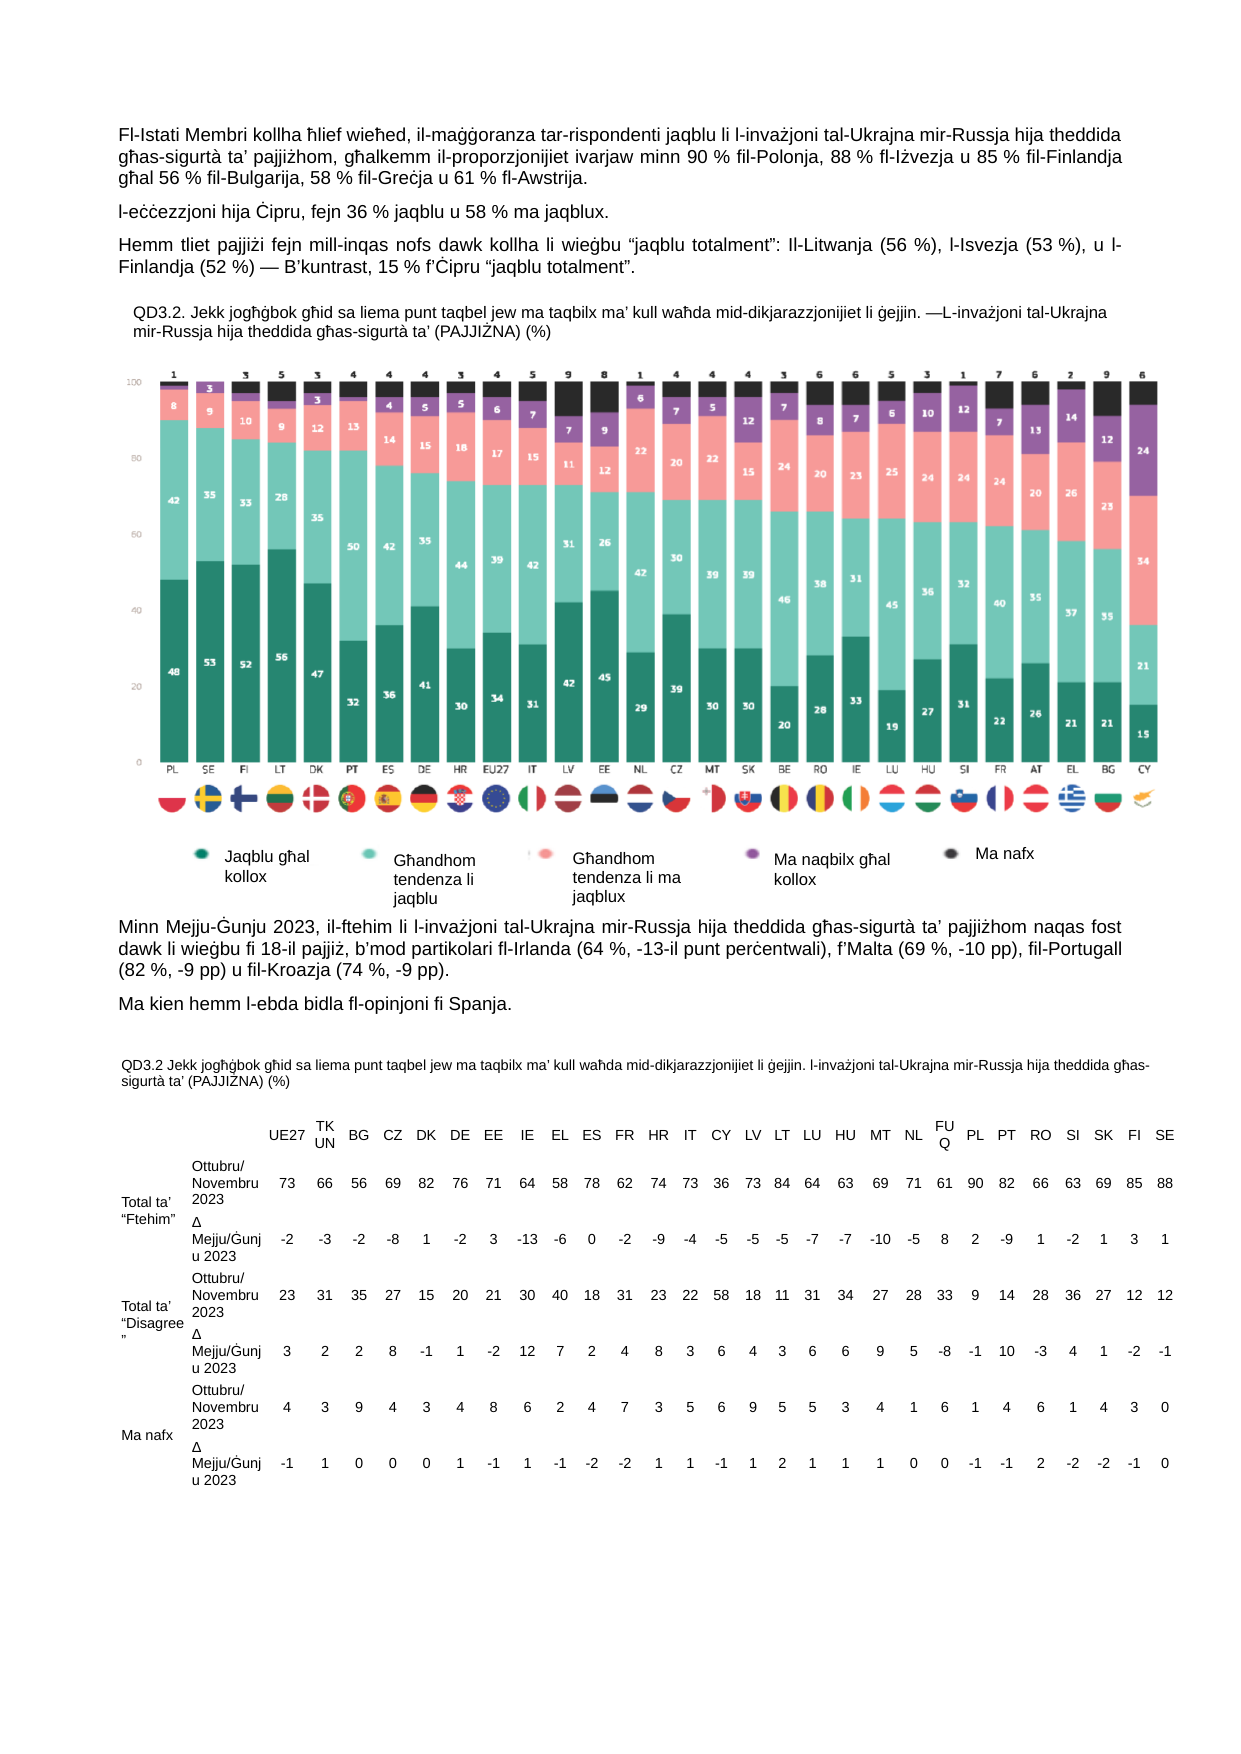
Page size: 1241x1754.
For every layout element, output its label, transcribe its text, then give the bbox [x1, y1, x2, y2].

table_cell 71 [898, 1155, 929, 1211]
table_cell 4 [991, 1379, 1023, 1435]
table_cell 1 [863, 1435, 898, 1491]
table_cell Ottubru/Novembru 2023 [189, 1379, 266, 1435]
table_cell -2 [341, 1211, 376, 1267]
table_cell -1 [1120, 1435, 1148, 1491]
table_cell Δ Mejju/Ġunju 2023 [189, 1435, 266, 1491]
table_cell LU [796, 1115, 828, 1154]
table_cell -2 [1120, 1323, 1148, 1379]
table_cell -3 [1023, 1323, 1059, 1379]
table_cell 34 [828, 1267, 863, 1323]
table_cell [738, 1093, 768, 1115]
table_cell 9 [960, 1267, 991, 1323]
table_cell -2 [477, 1323, 510, 1379]
table_cell [189, 1093, 266, 1115]
table_cell IT [676, 1115, 704, 1154]
table_cell -1 [477, 1435, 510, 1491]
table_cell TKUN [308, 1115, 341, 1154]
table_cell 0 [1149, 1435, 1181, 1491]
table_cell 5 [796, 1379, 828, 1435]
table_cell IE [510, 1115, 544, 1154]
table_cell MT [863, 1115, 898, 1154]
table_cell 22 [676, 1267, 704, 1323]
table_cell 1 [828, 1435, 863, 1491]
table_cell 3 [828, 1379, 863, 1435]
table_cell CZ [376, 1115, 409, 1154]
table_cell 8 [641, 1323, 676, 1379]
table_cell 3 [1120, 1379, 1148, 1435]
table_cell 14 [991, 1267, 1023, 1323]
table_cell 1 [308, 1435, 341, 1491]
table_cell -2 [443, 1211, 477, 1267]
table_cell -5 [768, 1211, 796, 1267]
table_cell 2 [768, 1435, 796, 1491]
table_cell BG [341, 1115, 376, 1154]
table_cell 90 [960, 1155, 991, 1211]
table_cell 27 [863, 1267, 898, 1323]
table_cell FUQ [929, 1115, 960, 1154]
table_cell [1023, 1093, 1059, 1115]
table_cell -10 [863, 1211, 898, 1267]
table_cell [118, 1115, 189, 1154]
table_cell LV [738, 1115, 768, 1154]
table_cell Total ta’ “Disagree” [118, 1267, 189, 1379]
table_cell 0 [409, 1435, 443, 1491]
table_cell 1 [510, 1435, 544, 1491]
table_cell 76 [443, 1155, 477, 1211]
table_cell Ma nafx [118, 1379, 189, 1491]
text Hemm tliet pajjiżi fejn mill-inqas nofs dawk kollha li wieġbu “jaqblu totalment”: Il-Litwanja (56 %), l-Isvezja (53 %), u l-Finlandja (52 %) — B’kuntrast, 15 % f’Ċipru “jaqblu totalment”. [118, 234, 1122, 277]
table_cell [575, 1093, 608, 1115]
table_cell 0 [898, 1435, 929, 1491]
table_cell Δ Mejju/Ġunju 2023 [189, 1211, 266, 1267]
table_cell DK [409, 1115, 443, 1154]
table_cell [266, 1093, 308, 1115]
table_cell 1 [960, 1379, 991, 1435]
table_cell [704, 1093, 738, 1115]
table_cell 4 [863, 1379, 898, 1435]
table_cell SE [1149, 1115, 1181, 1154]
table_cell 4 [575, 1379, 608, 1435]
table_cell 4 [1059, 1323, 1087, 1379]
table_cell HU [828, 1115, 863, 1154]
table_cell -1 [704, 1435, 738, 1491]
table_cell 1 [641, 1435, 676, 1491]
table_cell 69 [863, 1155, 898, 1211]
table_cell 0 [376, 1435, 409, 1491]
table_cell 18 [738, 1267, 768, 1323]
table_cell [929, 1093, 960, 1115]
table_cell 1 [676, 1435, 704, 1491]
table_cell 3 [477, 1211, 510, 1267]
table_cell 2 [1023, 1435, 1059, 1491]
table_cell 30 [510, 1267, 544, 1323]
table_cell -6 [545, 1211, 575, 1267]
table_cell Total ta’ “Ftehim” [118, 1155, 189, 1267]
table_cell 58 [545, 1155, 575, 1211]
table_cell 3 [676, 1323, 704, 1379]
table_header QD3.2 Jekk jogħġbok għid sa liema punt taqbel jew ma taqbilx ma’ kull waħda mid-dikjarazzjonijiet li ġejjin. l-invażjoni tal-Ukrajna mir-Russja hija theddida għas-sigurtà ta’ (PAJJIŻNA) (%) [118, 1053, 1181, 1093]
table_cell 31 [796, 1267, 828, 1323]
table_cell -7 [796, 1211, 828, 1267]
table_cell 2 [545, 1379, 575, 1435]
table_cell -7 [828, 1211, 863, 1267]
table_cell 12 [510, 1323, 544, 1379]
table_cell 9 [341, 1379, 376, 1435]
table_cell 23 [641, 1267, 676, 1323]
table_cell Ottubru/Novembru 2023 [189, 1267, 266, 1323]
table_cell [376, 1093, 409, 1115]
table_cell 6 [929, 1379, 960, 1435]
table_cell [545, 1093, 575, 1115]
table_cell 0 [575, 1211, 608, 1267]
table_cell 31 [308, 1267, 341, 1323]
table_cell 84 [768, 1155, 796, 1211]
table_cell 6 [828, 1323, 863, 1379]
table_cell 23 [266, 1267, 308, 1323]
table_cell -8 [929, 1323, 960, 1379]
table_cell 64 [796, 1155, 828, 1211]
table_cell 28 [898, 1267, 929, 1323]
table_cell 73 [738, 1155, 768, 1211]
table_cell 6 [1023, 1379, 1059, 1435]
table_cell 5 [898, 1323, 929, 1379]
table_cell 1 [1087, 1211, 1120, 1267]
table_cell [1149, 1093, 1181, 1115]
table_cell 1 [1059, 1379, 1087, 1435]
text Minn Mejju-Ġunju 2023, il-ftehim li l-invażjoni tal-Ukrajna mir-Russja hija theddida għas-sigurtà ta’ pajjiżhom naqas fost dawk li wieġbu fi 18-il pajjiż, b’mod partikolari fl-Irlanda (64 %, -13-il punt perċentwali), f’Malta (69 %, -10 pp), fil-Portugall (82 %, -9 pp) u fil-Kroazja (74 %, -9 pp). [118, 289, 1122, 980]
table_cell 2 [575, 1323, 608, 1379]
table_cell 6 [704, 1379, 738, 1435]
table_cell EE [477, 1115, 510, 1154]
table_cell 3 [768, 1323, 796, 1379]
table_cell 74 [641, 1155, 676, 1211]
table_cell 35 [341, 1267, 376, 1323]
table_cell [341, 1093, 376, 1115]
table_cell 1 [898, 1379, 929, 1435]
table_cell 88 [1149, 1155, 1181, 1211]
table_cell ES [575, 1115, 608, 1154]
table_cell 2 [960, 1211, 991, 1267]
table_cell 66 [308, 1155, 341, 1211]
table_cell DE [443, 1115, 477, 1154]
table_cell 4 [1087, 1379, 1120, 1435]
table_cell -9 [641, 1211, 676, 1267]
table_cell -2 [266, 1211, 308, 1267]
table_cell [796, 1093, 828, 1115]
table_cell -5 [898, 1211, 929, 1267]
text Fl-Istati Membri kollha ħlief wieħed, il-maġġoranza tar-rispondenti jaqblu li l-invażjoni tal-Ukrajna mir-Russja hija theddida għas-sigurtà ta’ pajjiżhom, għalkemm il-proporzjonijiet ivarjaw minn 90 % fil-Polonja, 88 % fl-Iżvezja u 85 % fil-Finlandja għal 56 % fil-Bulgarija, 58 % fil-Greċja u 61 % fl-Awstrija. [118, 124, 1122, 189]
table_cell 4 [266, 1379, 308, 1435]
table_cell [118, 1093, 189, 1115]
table_cell 15 [409, 1267, 443, 1323]
text l-eċċezzjoni hija Ċipru, fejn 36 % jaqblu u 58 % ma jaqblux. [118, 201, 1122, 222]
table_cell 63 [1059, 1155, 1087, 1211]
table_cell 31 [608, 1267, 641, 1323]
table_cell HR [641, 1115, 676, 1154]
table_cell NL [898, 1115, 929, 1154]
table_cell 71 [477, 1155, 510, 1211]
table_cell 4 [738, 1323, 768, 1379]
table_cell 27 [1087, 1267, 1120, 1323]
table_cell FI [1120, 1115, 1148, 1154]
table_cell 56 [341, 1155, 376, 1211]
table_cell 82 [409, 1155, 443, 1211]
table_cell [1120, 1093, 1148, 1115]
table_cell 7 [608, 1379, 641, 1435]
table_cell 63 [828, 1155, 863, 1211]
table_cell 1 [1149, 1211, 1181, 1267]
table_cell PL [960, 1115, 991, 1154]
table_cell 2 [341, 1323, 376, 1379]
table_cell 21 [477, 1267, 510, 1323]
table_cell [1087, 1093, 1120, 1115]
table_cell -1 [1149, 1323, 1181, 1379]
table_cell [991, 1093, 1023, 1115]
table_cell 62 [608, 1155, 641, 1211]
table_cell -1 [960, 1435, 991, 1491]
table_cell -1 [409, 1323, 443, 1379]
table_cell -3 [308, 1211, 341, 1267]
table_cell 73 [676, 1155, 704, 1211]
table_cell 0 [1149, 1379, 1181, 1435]
table_cell 12 [1149, 1267, 1181, 1323]
table_cell [409, 1093, 443, 1115]
table_cell 40 [545, 1267, 575, 1323]
table_cell 69 [1087, 1155, 1120, 1211]
table_cell 6 [796, 1323, 828, 1379]
table_cell [1059, 1093, 1087, 1115]
table_cell -9 [991, 1211, 1023, 1267]
table_cell -2 [575, 1435, 608, 1491]
table_cell 1 [409, 1211, 443, 1267]
table_cell 4 [443, 1379, 477, 1435]
table_cell 18 [575, 1267, 608, 1323]
table_cell 61 [929, 1155, 960, 1211]
table_cell UE27 [266, 1115, 308, 1154]
table_cell [641, 1093, 676, 1115]
table_cell 3 [266, 1323, 308, 1379]
table_cell 28 [1023, 1267, 1059, 1323]
table_cell 1 [738, 1435, 768, 1491]
table_cell -1 [545, 1435, 575, 1491]
table_cell [443, 1093, 477, 1115]
table_cell 36 [704, 1155, 738, 1211]
table_cell [960, 1093, 991, 1115]
table_cell 8 [929, 1211, 960, 1267]
table_cell 8 [477, 1379, 510, 1435]
table_cell Ottubru/Novembru 2023 [189, 1155, 266, 1211]
table_cell -1 [266, 1435, 308, 1491]
table_cell 58 [704, 1267, 738, 1323]
table_cell 1 [796, 1435, 828, 1491]
table_cell [898, 1093, 929, 1115]
text Ma kien hemm l-ebda bidla fl-opinjoni fi Spanja. [118, 992, 1122, 1014]
table_cell 85 [1120, 1155, 1148, 1211]
table_cell SK [1087, 1115, 1120, 1154]
table_cell -1 [960, 1323, 991, 1379]
table_cell -4 [676, 1211, 704, 1267]
table_cell [608, 1093, 641, 1115]
table_cell 27 [376, 1267, 409, 1323]
table_cell -2 [1087, 1435, 1120, 1491]
table_cell 20 [443, 1267, 477, 1323]
table_cell 4 [608, 1323, 641, 1379]
table_cell 12 [1120, 1267, 1148, 1323]
table_cell [477, 1093, 510, 1115]
table_cell -5 [704, 1211, 738, 1267]
table_cell 11 [768, 1267, 796, 1323]
table_cell 5 [676, 1379, 704, 1435]
table_cell 1 [443, 1435, 477, 1491]
table_cell 3 [308, 1379, 341, 1435]
table_cell 64 [510, 1155, 544, 1211]
table_cell 1 [443, 1323, 477, 1379]
table_cell 36 [1059, 1267, 1087, 1323]
table_cell 82 [991, 1155, 1023, 1211]
table_cell 3 [641, 1379, 676, 1435]
table_cell Δ Mejju/Ġunju 2023 [189, 1323, 266, 1379]
table_cell 33 [929, 1267, 960, 1323]
table_cell -2 [608, 1435, 641, 1491]
table_cell LT [768, 1115, 796, 1154]
table_cell 7 [545, 1323, 575, 1379]
table_cell [863, 1093, 898, 1115]
table_cell SI [1059, 1115, 1087, 1154]
table_cell FR [608, 1115, 641, 1154]
table_cell 2 [308, 1323, 341, 1379]
table_cell 3 [1120, 1211, 1148, 1267]
picture [121, 364, 1166, 823]
table_cell [676, 1093, 704, 1115]
table_cell 0 [341, 1435, 376, 1491]
table_cell 1 [1023, 1211, 1059, 1267]
table_cell 6 [704, 1323, 738, 1379]
table_cell [189, 1115, 266, 1154]
table_cell 69 [376, 1155, 409, 1211]
table_cell 1 [1087, 1323, 1120, 1379]
table_cell 78 [575, 1155, 608, 1211]
table_cell [510, 1093, 544, 1115]
table_cell -1 [991, 1435, 1023, 1491]
table_cell -5 [738, 1211, 768, 1267]
table_cell -13 [510, 1211, 544, 1267]
table_cell -2 [1059, 1211, 1087, 1267]
table_cell 5 [768, 1379, 796, 1435]
table_cell 9 [738, 1379, 768, 1435]
table_cell [768, 1093, 796, 1115]
table_cell PT [991, 1115, 1023, 1154]
table_cell 3 [409, 1379, 443, 1435]
table_cell [828, 1093, 863, 1115]
table_cell CY [704, 1115, 738, 1154]
table_cell 8 [376, 1323, 409, 1379]
picture [179, 835, 966, 873]
table_cell -8 [376, 1211, 409, 1267]
table_cell EL [545, 1115, 575, 1154]
table_cell [308, 1093, 341, 1115]
table_cell 66 [1023, 1155, 1059, 1211]
table_cell 0 [929, 1435, 960, 1491]
table_cell 10 [991, 1323, 1023, 1379]
table_cell 9 [863, 1323, 898, 1379]
table_cell -2 [608, 1211, 641, 1267]
table_cell 73 [266, 1155, 308, 1211]
table_cell -2 [1059, 1435, 1087, 1491]
table_cell 6 [510, 1379, 544, 1435]
table_cell 4 [376, 1379, 409, 1435]
table_cell RO [1023, 1115, 1059, 1154]
